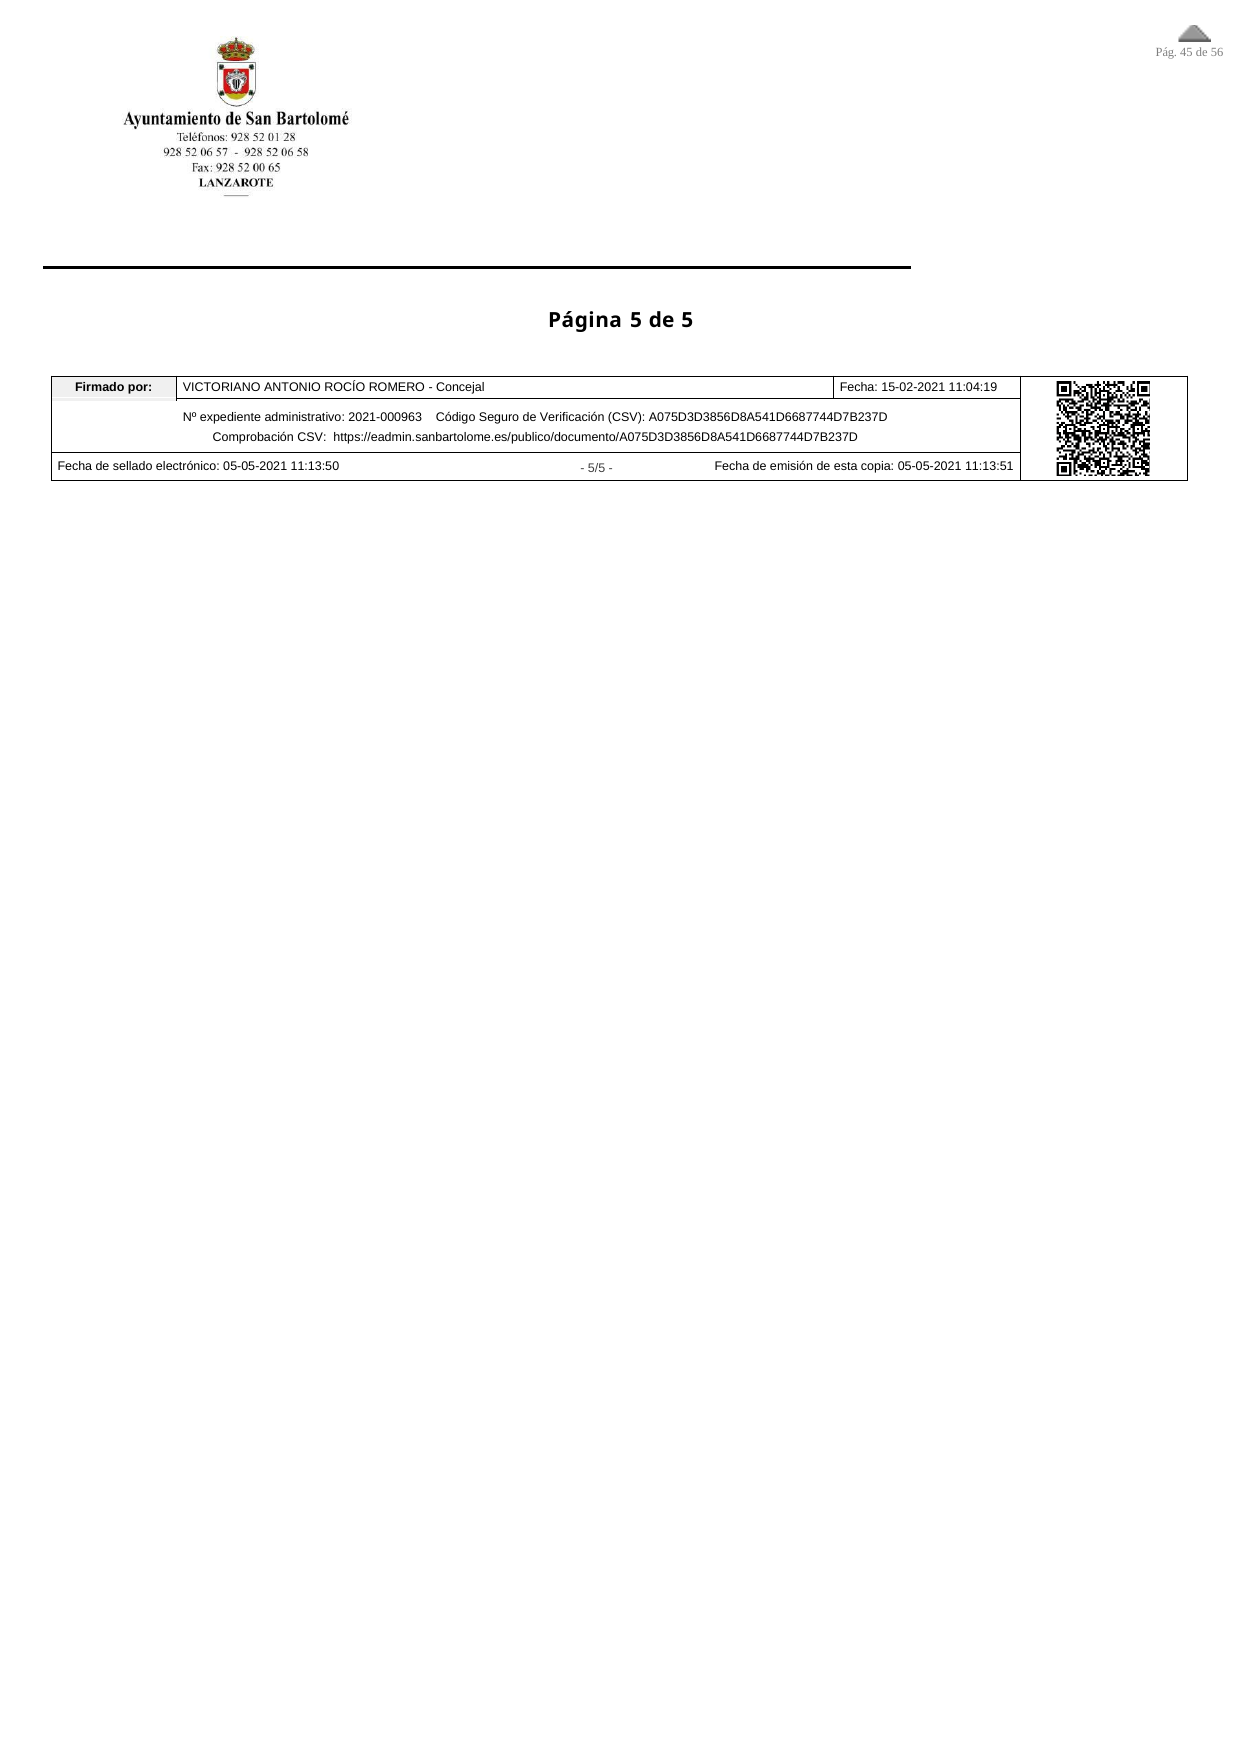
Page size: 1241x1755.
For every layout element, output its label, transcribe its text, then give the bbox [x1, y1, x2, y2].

table_header Firmado por: [52, 377, 176, 397]
table_header Fecha: 15-02-2021 11:04:19 [834, 377, 1020, 397]
table_cell Fecha de sellado electrónico: 05-05-2021 11:13:50 - 5/5 - Fecha de emisión de esta copia: 05-05-2021 11:13:51 [52, 453, 1020, 480]
table_header VICTORIANO ANTONIO ROCÍO ROMERO - Concejal [177, 377, 833, 397]
table_header [1021, 377, 1187, 480]
table_cell Nº expediente administrativo: 2021-000963 Código Seguro de Verificación (CSV): A075D3D3856D8A541D6687744D7B237D Comprobación CSV: https://eadmin.sanbartolome.es/publico/documento/A075D3D3856D8A541D6687744D7B237D [52, 399, 1020, 452]
text Página 5 de 5 [193, 306, 1048, 334]
